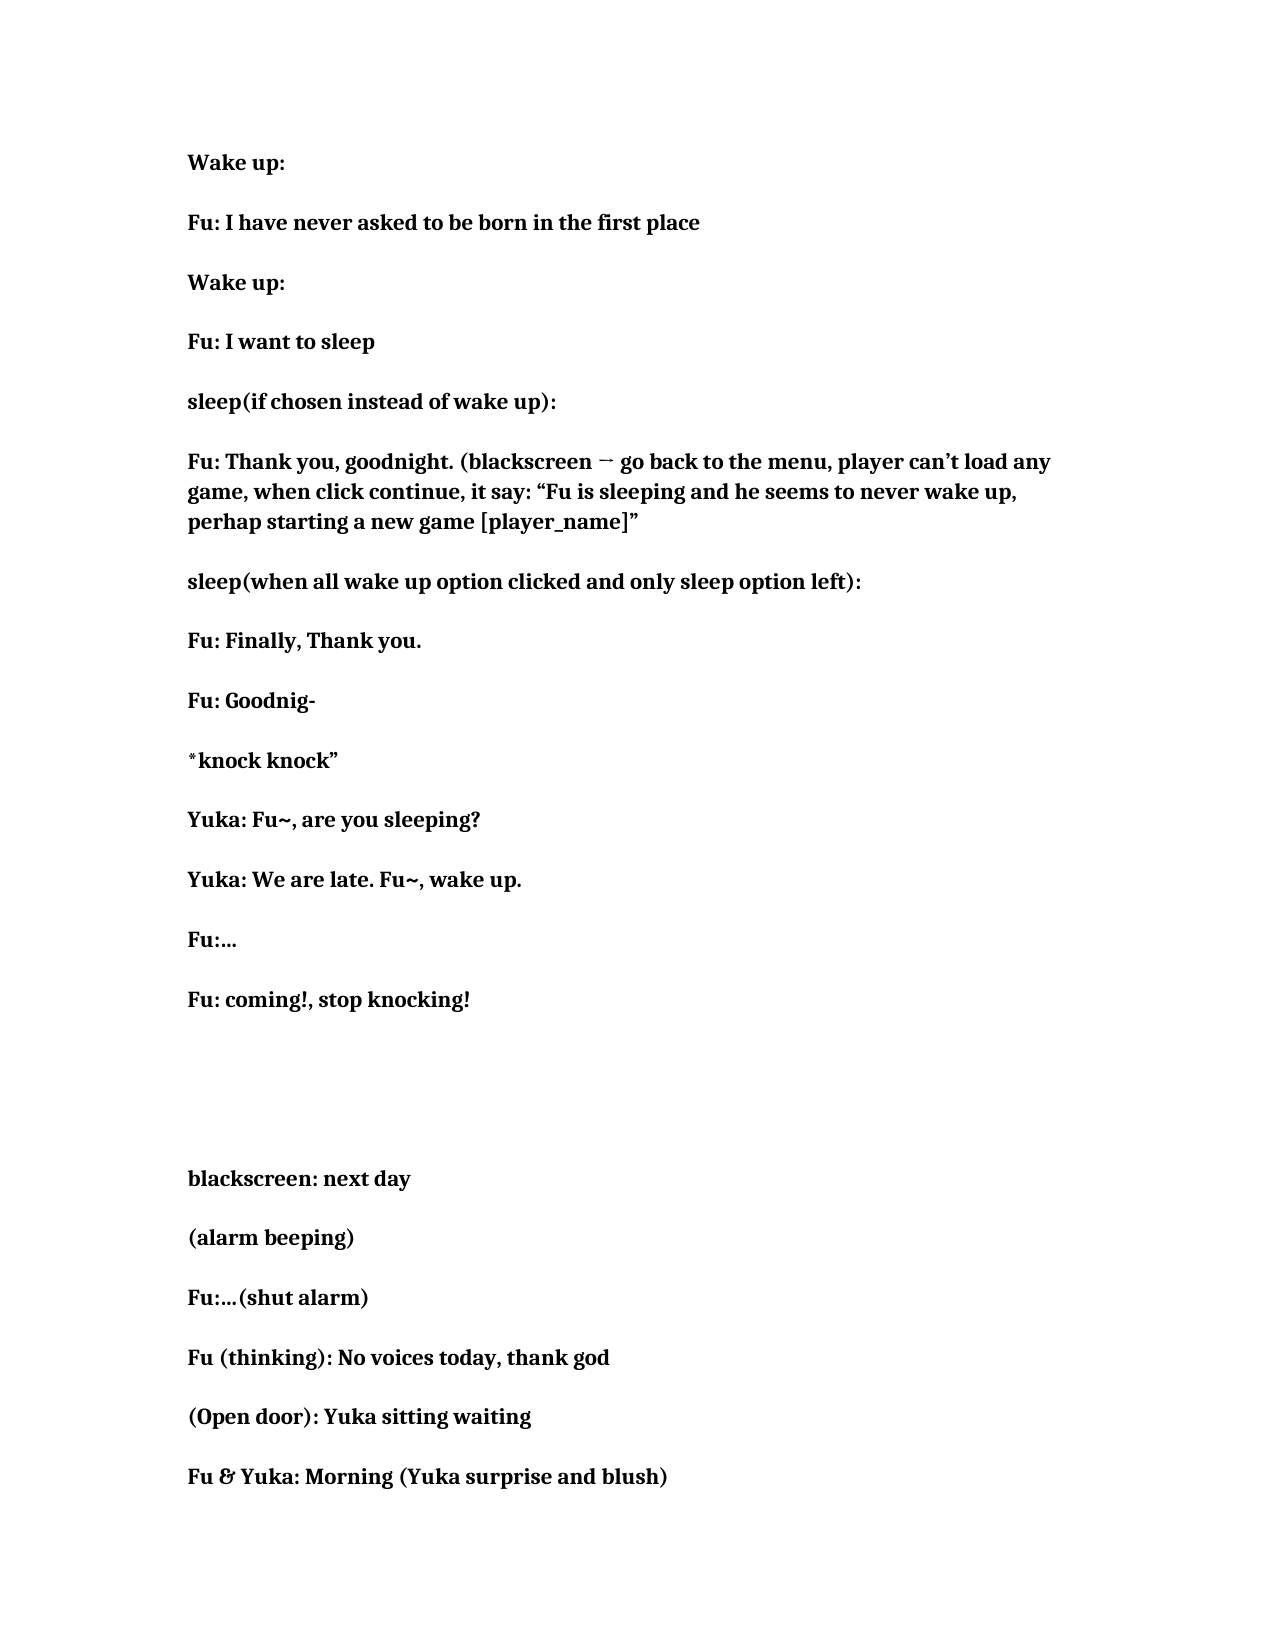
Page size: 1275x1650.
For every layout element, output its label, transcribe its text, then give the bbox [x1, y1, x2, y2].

text Fu: I have never asked to be born in the first place [187, 210, 1087, 236]
text Fu: I want to sleep [187, 329, 1087, 355]
text Fu (thinking): No voices today, thank god [187, 1344, 1087, 1371]
text sleep(if chosen instead of wake up): [187, 389, 1087, 415]
text Fu:…(shut alarm) [187, 1285, 1087, 1311]
text Fu: Goodnig- [187, 688, 1087, 714]
text Yuka: Fu~, are you sleeping? [187, 807, 1087, 834]
text sleep(when all wake up option clicked and only sleep option left): [187, 568, 1087, 595]
text Wake up: [187, 269, 1087, 296]
text (Open door): Yuka sitting waiting [187, 1404, 1087, 1431]
text Fu: Finally, Thank you. [187, 628, 1087, 654]
text (alarm beeping) [187, 1225, 1087, 1251]
text Fu & Yuka: Morning (Yuka surprise and blush) [187, 1464, 1087, 1490]
text Fu: coming!, stop knocking! [187, 986, 1087, 1013]
text Yuka: We are late. Fu~, wake up. [187, 867, 1087, 893]
text *knock knock” [187, 748, 1087, 774]
text Fu: Thank you, goodnight. (blackscreen → go back to the menu, player can’t load any game, when click continue, it say: “Fu is sleeping and he seems to never wake up, perhap starting a new game [player_name]” [187, 448, 1087, 535]
text Fu:… [187, 927, 1087, 953]
text Wake up: [187, 150, 1087, 176]
text blackscreen: next day [187, 1165, 1087, 1192]
